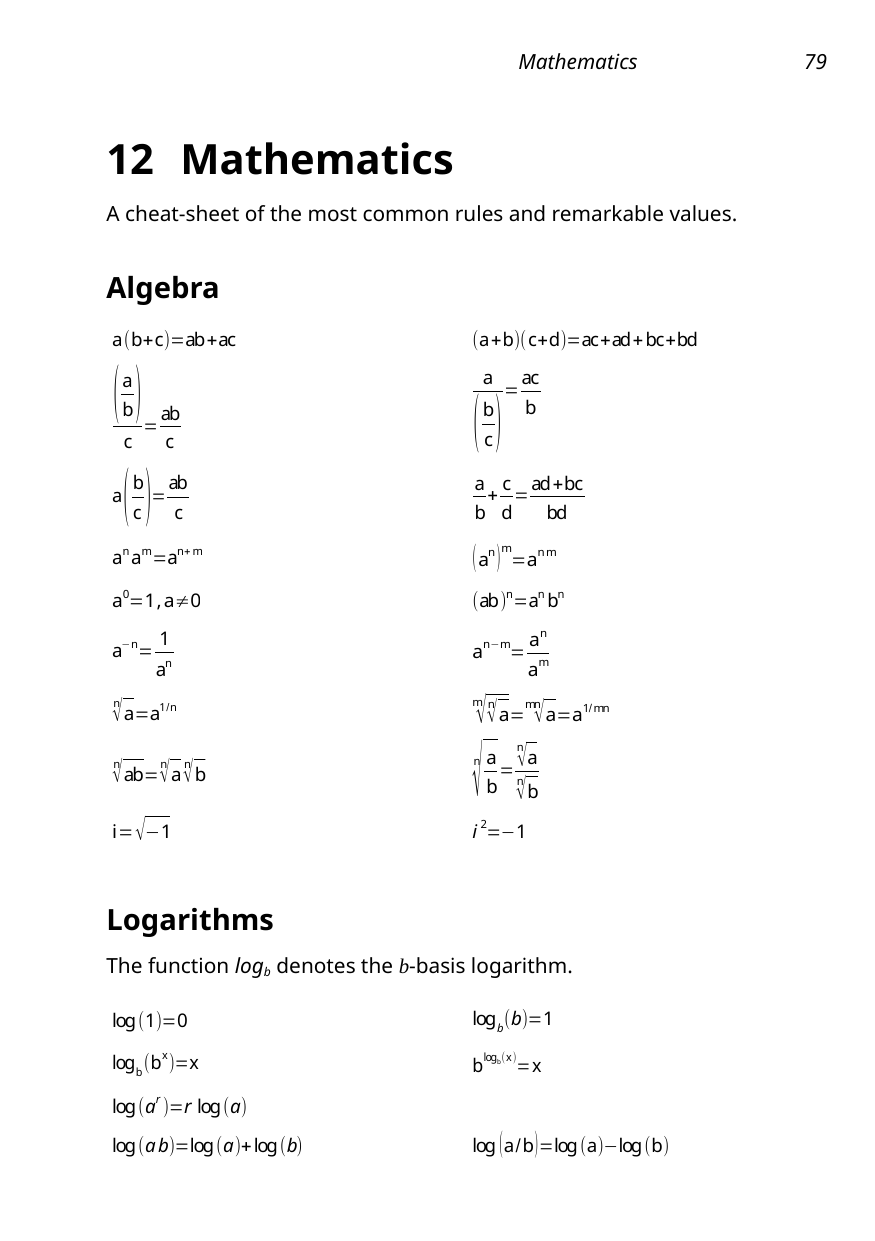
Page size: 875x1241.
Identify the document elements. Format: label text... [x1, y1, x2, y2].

table_cell [466, 579, 827, 618]
table_cell [106, 1041, 466, 1085]
table_header [466, 320, 827, 358]
table_cell [466, 733, 827, 809]
table_header [106, 320, 466, 358]
table_cell [466, 1041, 827, 1085]
text A cheat-sheet of the most common rules and remarkable values. [106, 199, 827, 228]
table_cell [466, 688, 827, 733]
table_cell [466, 809, 827, 850]
table_cell [106, 460, 466, 533]
table_cell [466, 358, 827, 460]
table_cell [106, 619, 466, 687]
table_cell [106, 809, 466, 850]
table_header [466, 998, 827, 1041]
subtitle Algebra [106, 267, 827, 307]
table_cell [466, 533, 827, 579]
table_cell [466, 1124, 827, 1165]
table_cell [106, 579, 466, 618]
table_cell [106, 1085, 466, 1124]
table_header [106, 998, 466, 1041]
table_cell [106, 533, 466, 579]
table_cell [106, 733, 466, 809]
table_cell [106, 688, 466, 733]
table_cell [466, 619, 827, 687]
subtitle Mathematics [106, 130, 827, 187]
table_cell [106, 358, 466, 460]
table_cell [466, 1085, 827, 1124]
table_cell [466, 460, 827, 533]
subtitle Logarithms [106, 899, 827, 939]
text The function logb denotes the b-basis logarithm. [106, 951, 827, 979]
table_cell [106, 1124, 466, 1165]
